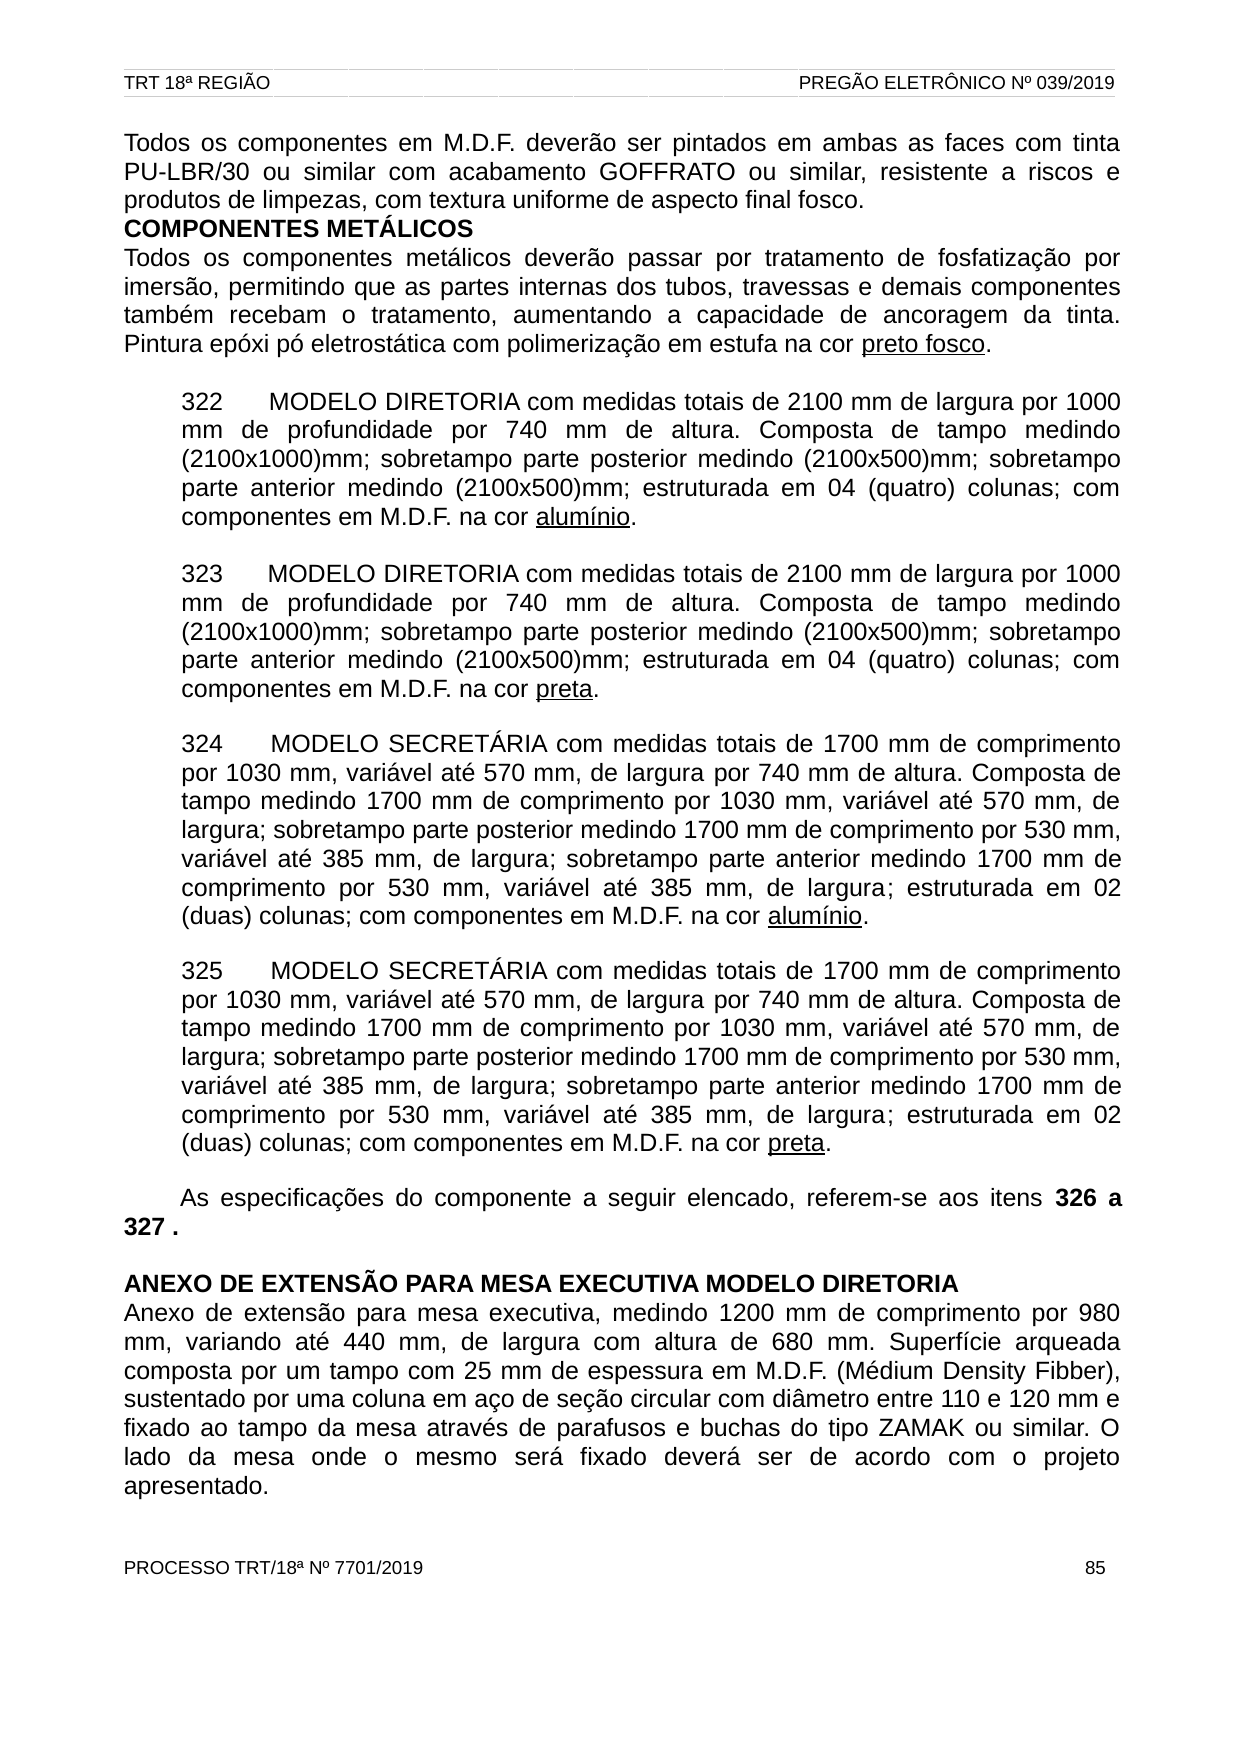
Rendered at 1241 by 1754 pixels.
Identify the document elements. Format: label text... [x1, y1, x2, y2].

text Todos os componentes em M.D.F. deverão ser pintados em ambas as faces com tinta PU‑LBR/30 ou similar com acabamento GOFFRATO ou similar, resistente a riscos e produtos de limpezas, com textura uniforme de aspecto final fosco. [123, 128, 1122, 214]
text 324 MODELO SECRETÁRIA com medidas totais de 1700 mm de comprimento por 1030 mm, variável até 570 mm, de largura por 740 mm de altura. Composta de tampo medindo 1700 mm de comprimento por 1030 mm, variável até 570 mm, de largura; sobretampo parte posterior medindo 1700 mm de comprimento por 530 mm, variável até 385 mm, de largura; sobretampo parte anterior medindo 1700 mm de comprimento por 530 mm, variável até 385 mm, de largura; estruturada em 02 (duas) colunas; com componentes em M.D.F. na cor alumínio. [181, 729, 1122, 930]
text Todos os componentes metálicos deverão passar por tratamento de fosfatização por imersão, permitindo que as partes internas dos tubos, travessas e demais componentes também recebam o tratamento, aumentando a capacidade de ancoragem da tinta. Pintura epóxi pó eletrostática com polimerização em estufa na cor preto fosco. [123, 243, 1122, 358]
text ANEXO DE EXTENSÃO PARA MESA EXECUTIVA MODELO DIRETORIA [123, 1269, 1122, 1298]
text 323 MODELO DIRETORIA com medidas totais de 2100 mm de largura por 1000 mm de profundidade por 740 mm de altura. Composta de tampo medindo (2100x1000)mm; sobretampo parte posterior medindo (2100x500)mm; sobretampo parte anterior medindo (2100x500)mm; estruturada em 04 (quatro) colunas; com componentes em M.D.F. na cor preta. [181, 559, 1122, 703]
text Anexo de extensão para mesa executiva, medindo 1200 mm de comprimento por 980 mm, variando até 440 mm, de largura com altura de 680 mm. Superfície arqueada composta por um tampo com 25 mm de espessura em M.D.F. (Médium Density Fibber), sustentado por uma coluna em aço de seção circular com diâmetro entre 110 e 120 mm e fixado ao tampo da mesa através de parafusos e buchas do tipo ZAMAK ou similar. O lado da mesa onde o mesmo será fixado deverá ser de acordo com o projeto apresentado. [123, 1298, 1122, 1499]
text 322 MODELO DIRETORIA com medidas totais de 2100 mm de largura por 1000 mm de profundidade por 740 mm de altura. Composta de tampo medindo (2100x1000)mm; sobretampo parte posterior medindo (2100x500)mm; sobretampo parte anterior medindo (2100x500)mm; estruturada em 04 (quatro) colunas; com componentes em M.D.F. na cor alumínio. [181, 387, 1122, 530]
text COMPONENTES METÁLICOS [123, 214, 1122, 243]
text As especificações do componente a seguir elencado, referem-se aos itens 326 a 327 . [123, 1183, 1122, 1241]
text 325 MODELO SECRETÁRIA com medidas totais de 1700 mm de comprimento por 1030 mm, variável até 570 mm, de largura por 740 mm de altura. Composta de tampo medindo 1700 mm de comprimento por 1030 mm, variável até 570 mm, de largura; sobretampo parte posterior medindo 1700 mm de comprimento por 530 mm, variável até 385 mm, de largura; sobretampo parte anterior medindo 1700 mm de comprimento por 530 mm, variável até 385 mm, de largura; estruturada em 02 (duas) colunas; com componentes em M.D.F. na cor preta. [181, 956, 1122, 1157]
